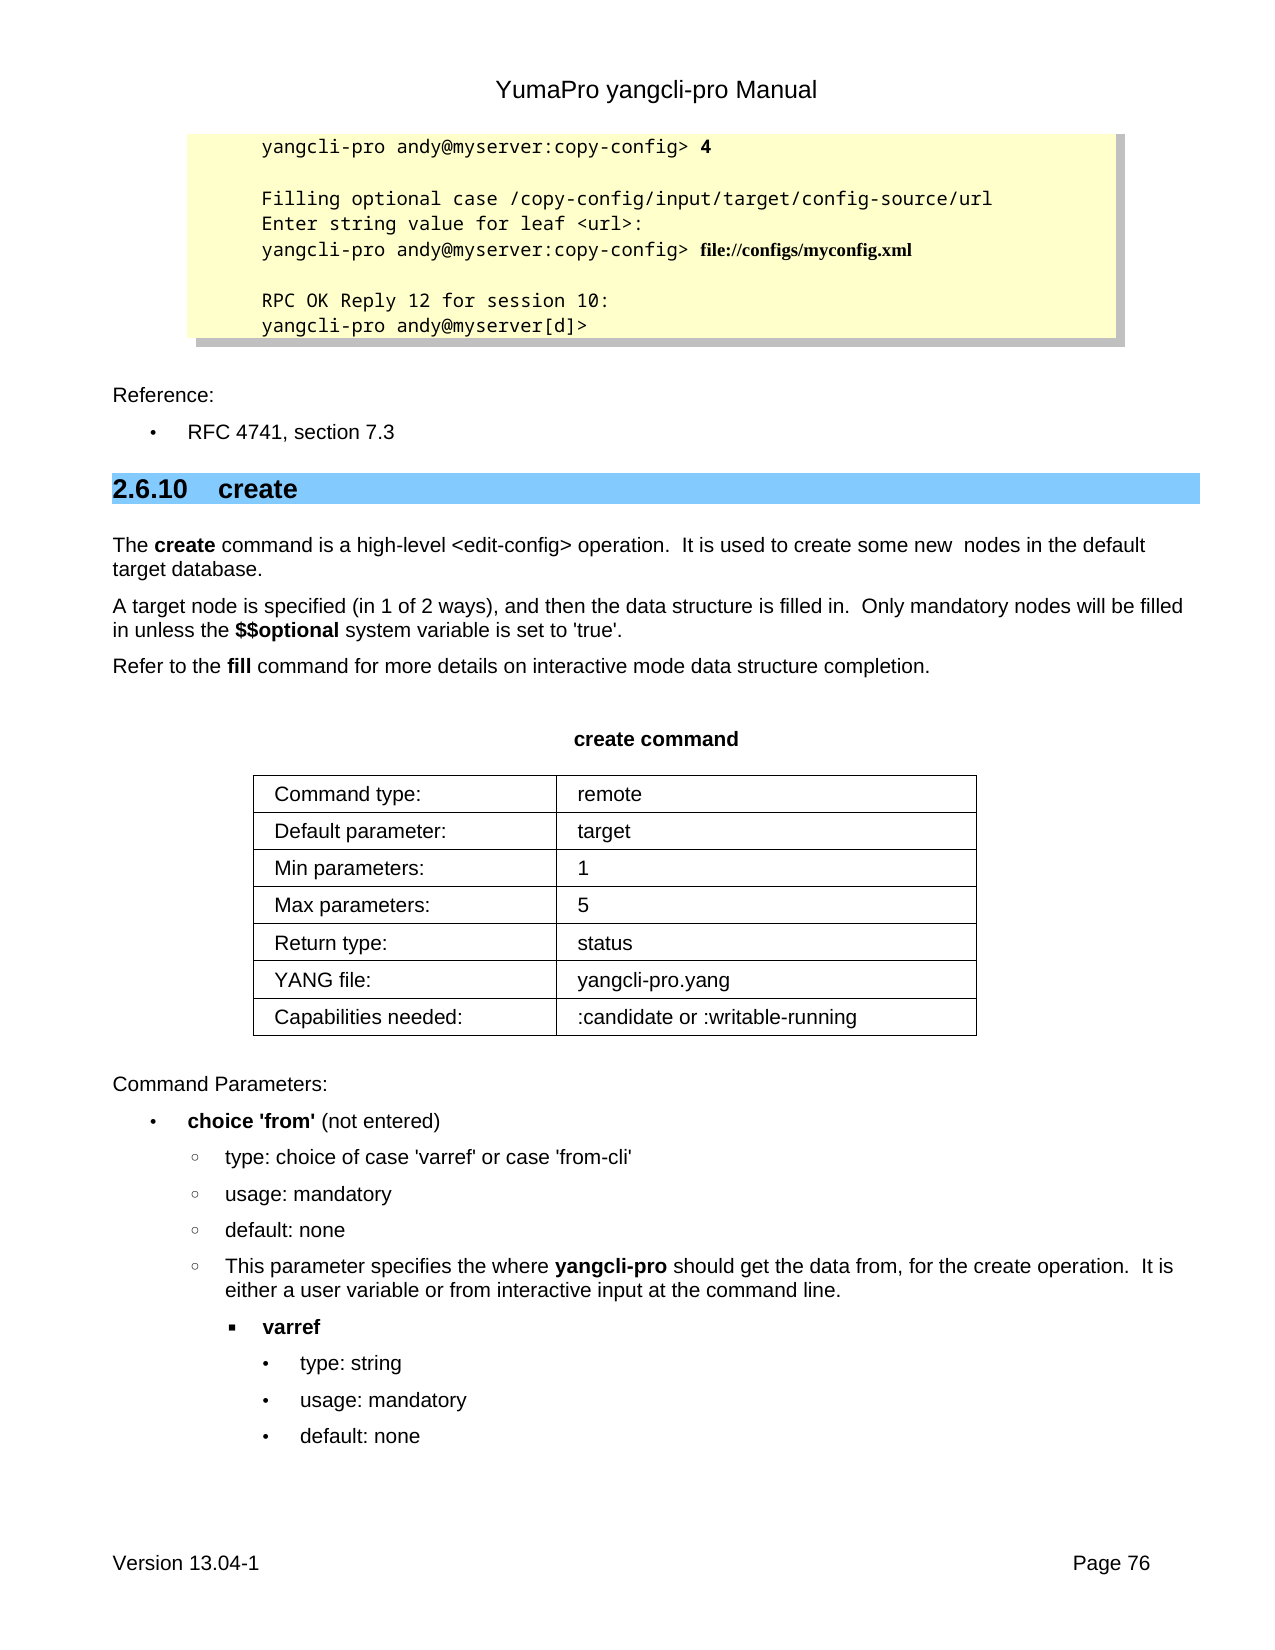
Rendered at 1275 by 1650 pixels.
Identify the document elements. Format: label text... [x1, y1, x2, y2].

text Filling optional case /copy-config/input/target/config-source/url [187, 185, 1116, 210]
list choice 'from' (not entered) [150, 1108, 1200, 1132]
list RFC 4741, section 7.3 [150, 420, 1200, 444]
text A target node is specified (in 1 of 2 ways), and then the data structure is filled in. Only mandatory nodes will be filled in unless the $$optional system variable is set to 'true'. [112, 594, 1200, 642]
list default: none [187, 1218, 1200, 1242]
table_cell :candidate or :writable-running [557, 999, 976, 1034]
table_cell status [557, 924, 976, 960]
list type: string [262, 1351, 1200, 1375]
list This parameter specifies the where yangcli-pro should get the data from, for the create operation. It is either a user variable or from interactive input at the command line. [187, 1254, 1200, 1302]
list usage: mandatory [187, 1181, 1200, 1205]
table_cell target [557, 813, 976, 849]
table_cell Max parameters: [254, 887, 556, 923]
text Enter string value for leaf <url>: [187, 210, 1116, 236]
table_cell 1 [557, 850, 976, 886]
table_cell Default parameter: [254, 813, 556, 849]
text yangcli-pro andy@myserver:copy-config> file://configs/myconfig.xml [187, 236, 1116, 261]
text Refer to the fill command for more details on interactive mode data structure completion. [112, 654, 1200, 678]
list default: none [262, 1424, 1200, 1448]
text RPC OK Reply 12 for session 10: [187, 287, 1116, 312]
table_cell Capabilities needed: [254, 999, 556, 1034]
text yangcli-pro andy@myserver:copy-config> 4 [187, 134, 1116, 159]
text yangcli-pro andy@myserver[d]> [187, 312, 1116, 338]
list varref [225, 1315, 1200, 1339]
table_cell YANG file: [254, 961, 556, 997]
subtitle create [112, 473, 1200, 504]
text Reference: [112, 383, 1200, 407]
list type: choice of case 'varref' or case 'from-cli' [187, 1145, 1200, 1169]
subtitle create command [127, 727, 1185, 751]
table_cell Min parameters: [254, 850, 556, 886]
table_cell yangcli-pro.yang [557, 961, 976, 997]
table_header remote [557, 776, 976, 812]
text Command Parameters: [112, 1072, 1200, 1096]
text The create command is a high-level <edit-config> operation. It is used to create some new nodes in the default target database. [112, 533, 1200, 581]
table_header Command type: [254, 776, 556, 812]
table_cell 5 [557, 887, 976, 923]
table_cell Return type: [254, 924, 556, 960]
list usage: mandatory [262, 1388, 1200, 1412]
